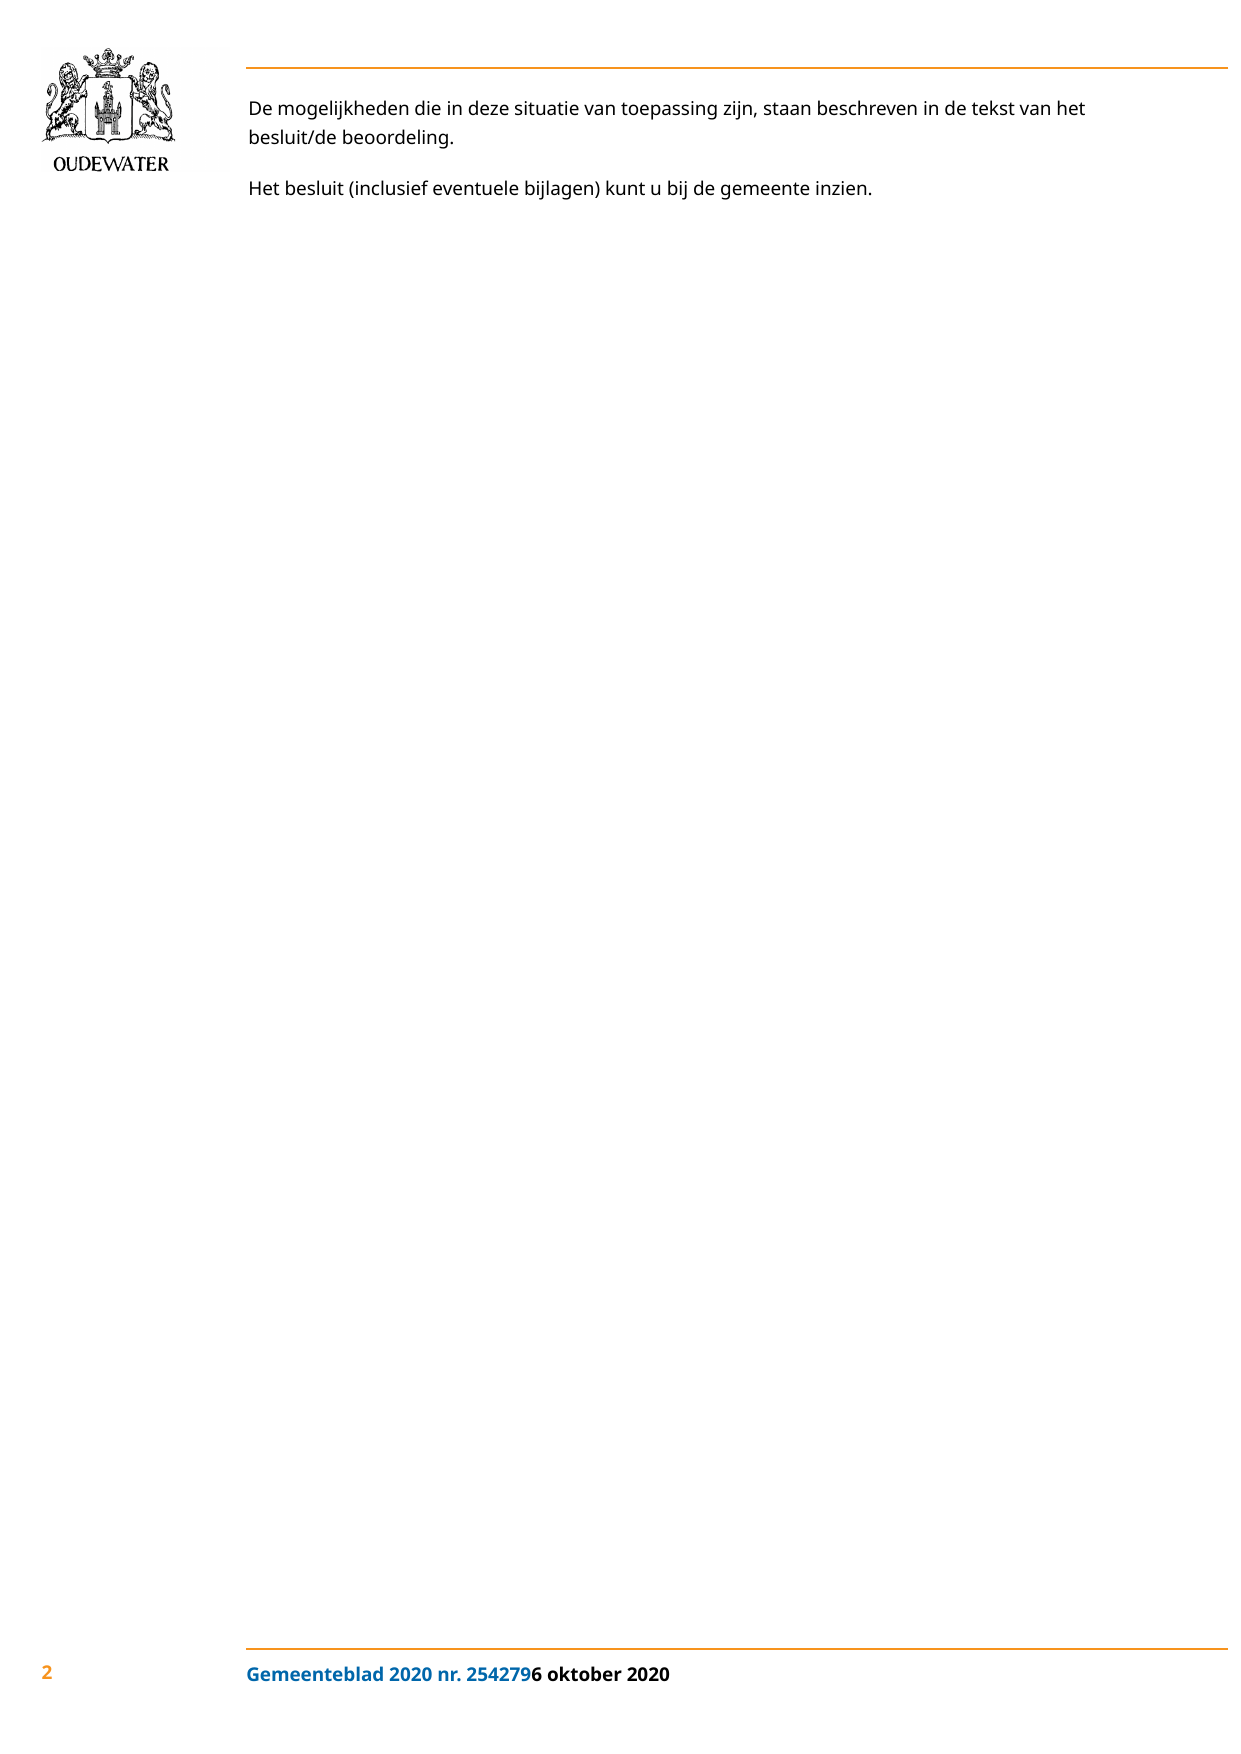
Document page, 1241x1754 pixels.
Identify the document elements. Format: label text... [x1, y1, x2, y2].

text De mogelijkheden die in deze situatie van toepassing zijn, staan beschreven in de tekst van het besluit/de beoordeling. [248, 95, 1152, 150]
picture [41, 47, 231, 172]
text Het besluit (inclusief eventuele bijlagen) kunt u bij de gemeente inzien. [248, 175, 1152, 201]
